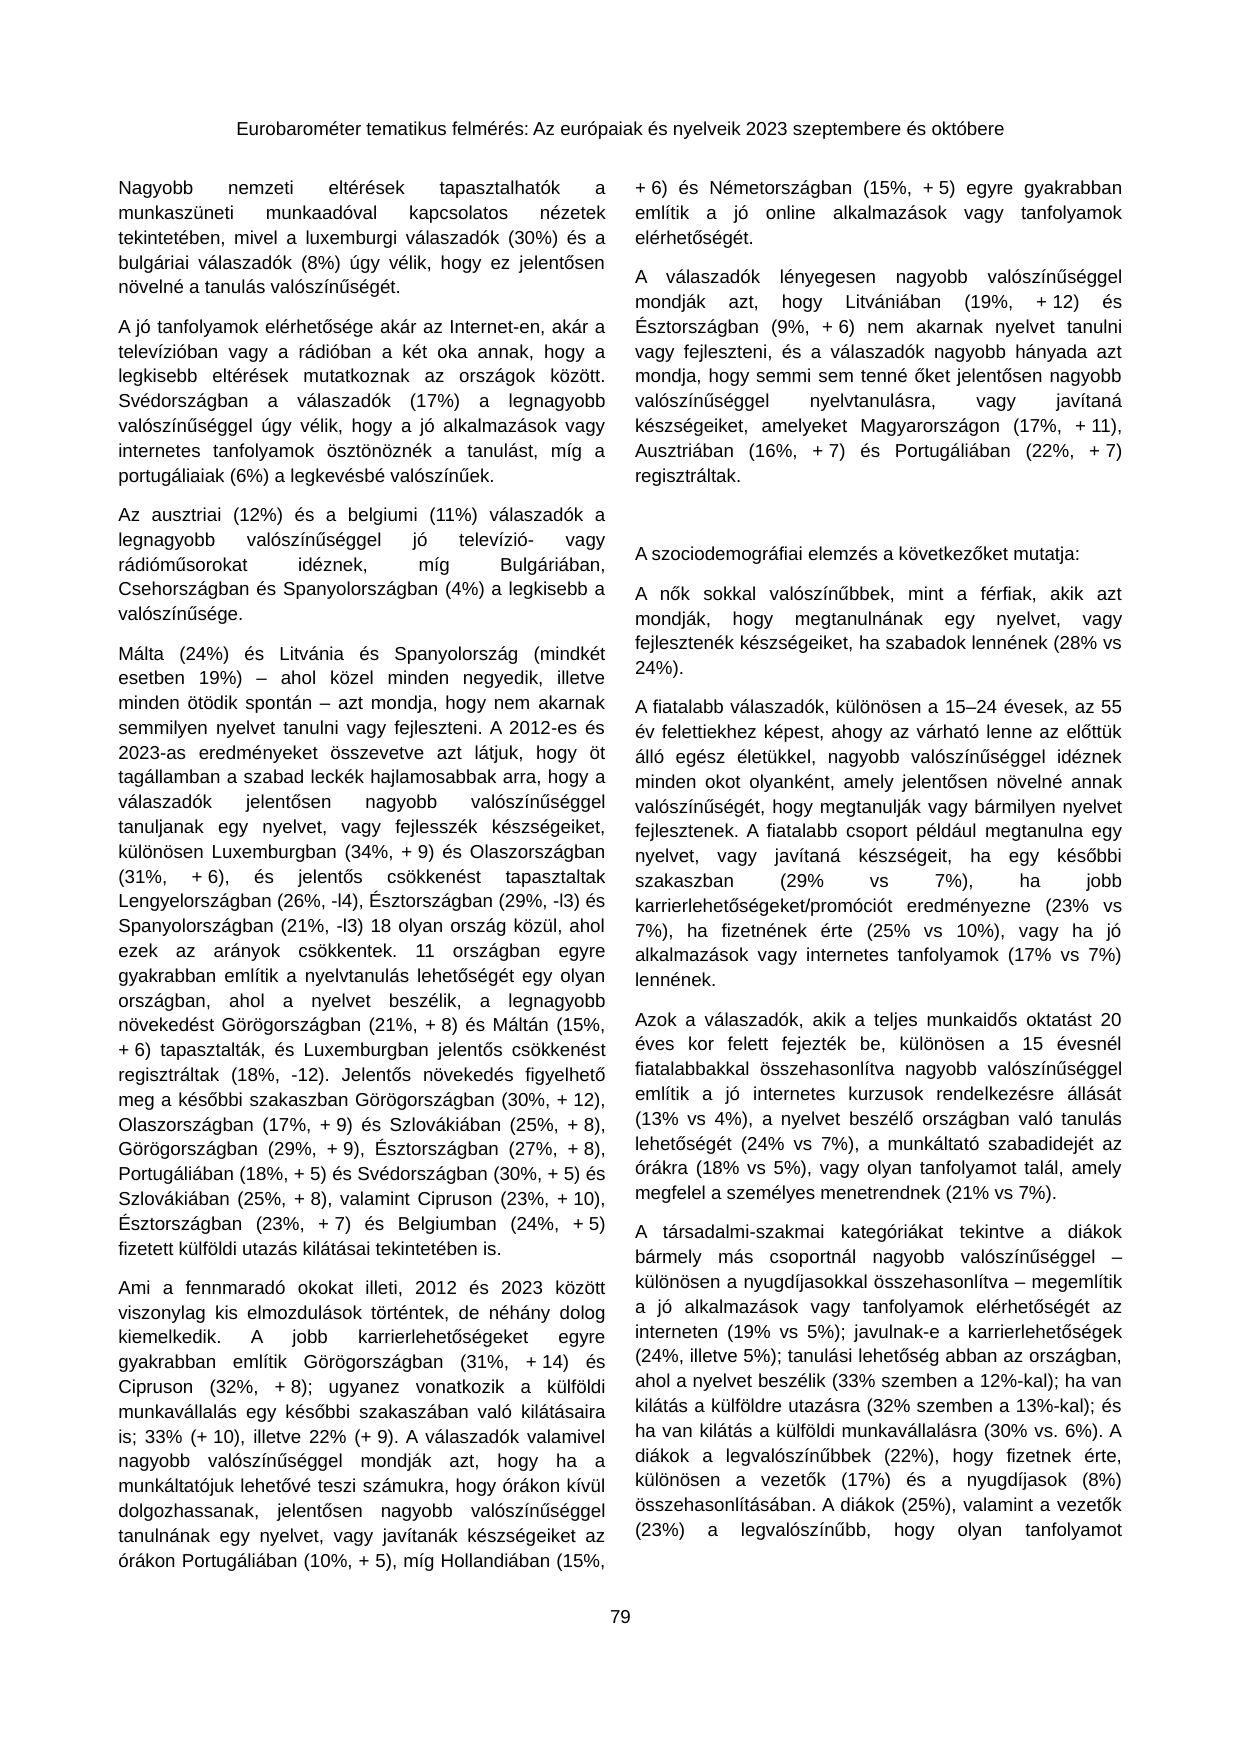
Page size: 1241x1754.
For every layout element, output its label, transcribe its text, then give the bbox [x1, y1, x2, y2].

text + 6) és Németországban (15%, + 5) egyre gyakrabban említik a jó online alkalmazások vagy tanfolyamok elérhetőségét. [635, 177, 1122, 248]
text A társadalmi-szakmai kategóriákat tekintve a diákok bármely más csoportnál nagyobb valószínűséggel – különösen a nyugdíjasokkal összehasonlítva – megemlítik a jó alkalmazások vagy tanfolyamok elérhetőségét az interneten (19% vs 5%); javulnak-e a karrierlehetőségek (24%, illetve 5%); tanulási lehetőség abban az országban, ahol a nyelvet beszélik (33% szemben a 12%-kal); ha van kilátás a külföldre utazásra (32% szemben a 13%-kal); és ha van kilátás a külföldi munkavállalásra (30% vs. 6%). A diákok a legvalószínűbbek (22%), hogy fizetnek érte, különösen a vezetők (17%) és a nyugdíjasok (8%) összehasonlításában. A diákok (25%), valamint a vezetők (23%) a legvalószínűbb, hogy olyan tanfolyamot [635, 1221, 1122, 1540]
text A fiatalabb válaszadók, különösen a 15–24 évesek, az 55 év felettiekhez képest, ahogy az várható lenne az előttük álló egész életükkel, nagyobb valószínűséggel idéznek minden okot olyanként, amely jelentősen növelné annak valószínűségét, hogy megtanulják vagy bármilyen nyelvet fejlesztenek. A fiatalabb csoport például megtanulna egy nyelvet, vagy javítaná készségeit, ha egy későbbi szakaszban (29% vs 7%), ha jobb karrierlehetőségeket/promóciót eredményezne (23% vs 7%), ha fizetnének érte (25% vs 10%), vagy ha jó alkalmazások vagy internetes tanfolyamok (17% vs 7%) lennének. [635, 696, 1122, 991]
text Ami a fennmaradó okokat illeti, 2012 és 2023 között viszonylag kis elmozdulások történtek, de néhány dolog kiemelkedik. A jobb karrierlehetőségeket egyre gyakrabban említik Görögországban (31%, + 14) és Cipruson (32%, + 8); ugyanez vonatkozik a külföldi munkavállalás egy későbbi szakaszában való kilátásaira is; 33% (+ 10), illetve 22% (+ 9). A válaszadók valamivel nagyobb valószínűséggel mondják azt, hogy ha a munkáltatójuk lehetővé teszi számukra, hogy órákon kívül dolgozhassanak, jelentősen nagyobb valószínűséggel tanulnának egy nyelvet, vagy javítanák készségeiket az órákon Portugáliában (10%, + 5), míg Hollandiában (15%, [118, 1277, 605, 1571]
text Málta (24%) és Litvánia és Spanyolország (mindkét esetben 19%) – ahol közel minden negyedik, illetve minden ötödik spontán – azt mondja, hogy nem akarnak semmilyen nyelvet tanulni vagy fejleszteni. A 2012-es és 2023-as eredményeket összevetve azt látjuk, hogy öt tagállamban a szabad leckék hajlamosabbak arra, hogy a válaszadók jelentősen nagyobb valószínűséggel tanuljanak egy nyelvet, vagy fejlesszék készségeiket, különösen Luxemburgban (34%, + 9) és Olaszországban (31%, + 6), és jelentős csökkenést tapasztaltak Lengyelországban (26%, -l4), Észtországban (29%, -l3) és Spanyolországban (21%, -l3) 18 olyan ország közül, ahol ezek az arányok csökkentek. 11 országban egyre gyakrabban említik a nyelvtanulás lehetőségét egy olyan országban, ahol a nyelvet beszélik, a legnagyobb növekedést Görögországban (21%, + 8) és Máltán (15%, + 6) tapasztalták, és Luxemburgban jelentős csökkenést regisztráltak (18%, -12). Jelentős növekedés figyelhető meg a későbbi szakaszban Görögországban (30%, + 12), Olaszországban (17%, + 9) és Szlovákiában (25%, + 8), Görögországban (29%, + 9), Észtországban (27%, + 8), Portugáliában (18%, + 5) és Svédországban (30%, + 5) és Szlovákiában (25%, + 8), valamint Cipruson (23%, + 10), Észtországban (23%, + 7) és Belgiumban (24%, + 5) fizetett külföldi utazás kilátásai tekintetében is. [118, 642, 605, 1259]
text Az ausztriai (12%) és a belgiumi (11%) válaszadók a legnagyobb valószínűséggel jó televízió- vagy rádióműsorokat idéznek, míg Bulgáriában, Csehországban és Spanyolországban (4%) a legkisebb a valószínűsége. [118, 504, 605, 624]
text Nagyobb nemzeti eltérések tapasztalhatók a munkaszüneti munkaadóval kapcsolatos nézetek tekintetében, mivel a luxemburgi válaszadók (30%) és a bulgáriai válaszadók (8%) úgy vélik, hogy ez jelentősen növelné a tanulás valószínűségét. [118, 177, 605, 298]
text A válaszadók lényegesen nagyobb valószínűséggel mondják azt, hogy Litvániában (19%, + 12) és Észtországban (9%, + 6) nem akarnak nyelvet tanulni vagy fejleszteni, és a válaszadók nagyobb hányada azt mondja, hogy semmi sem tenné őket jelentősen nagyobb valószínűséggel nyelvtanulásra, vagy javítaná készségeiket, amelyeket Magyarországon (17%, + 11), Ausztriában (16%, + 7) és Portugáliában (22%, + 7) regisztráltak. [635, 266, 1122, 486]
text A szociodemográfiai elemzés a következőket mutatja: [635, 543, 1122, 565]
text A nők sokkal valószínűbbek, mint a férfiak, akik azt mondják, hogy megtanulnának egy nyelvet, vagy fejlesztenék készségeiket, ha szabadok lennének (28% vs 24%). [635, 582, 1122, 678]
text Azok a válaszadók, akik a teljes munkaidős oktatást 20 éves kor felett fejezték be, különösen a 15 évesnél fiatalabbakkal összehasonlítva nagyobb valószínűséggel említik a jó internetes kurzusok rendelkezésre állását (13% vs 4%), a nyelvet beszélő országban való tanulás lehetőségét (24% vs 7%), a munkáltató szabadidejét az órákra (18% vs 5%), vagy olyan tanfolyamot talál, amely megfelel a személyes menetrendnek (21% vs 7%). [635, 1008, 1122, 1203]
text A jó tanfolyamok elérhetősége akár az Internet-en, akár a televízióban vagy a rádióban a két oka annak, hogy a legkisebb eltérések mutatkoznak az országok között. Svédországban a válaszadók (17%) a legnagyobb valószínűséggel úgy vélik, hogy a jó alkalmazások vagy internetes tanfolyamok ösztönöznék a tanulást, míg a portugáliaiak (6%) a legkevésbé valószínűek. [118, 316, 605, 486]
